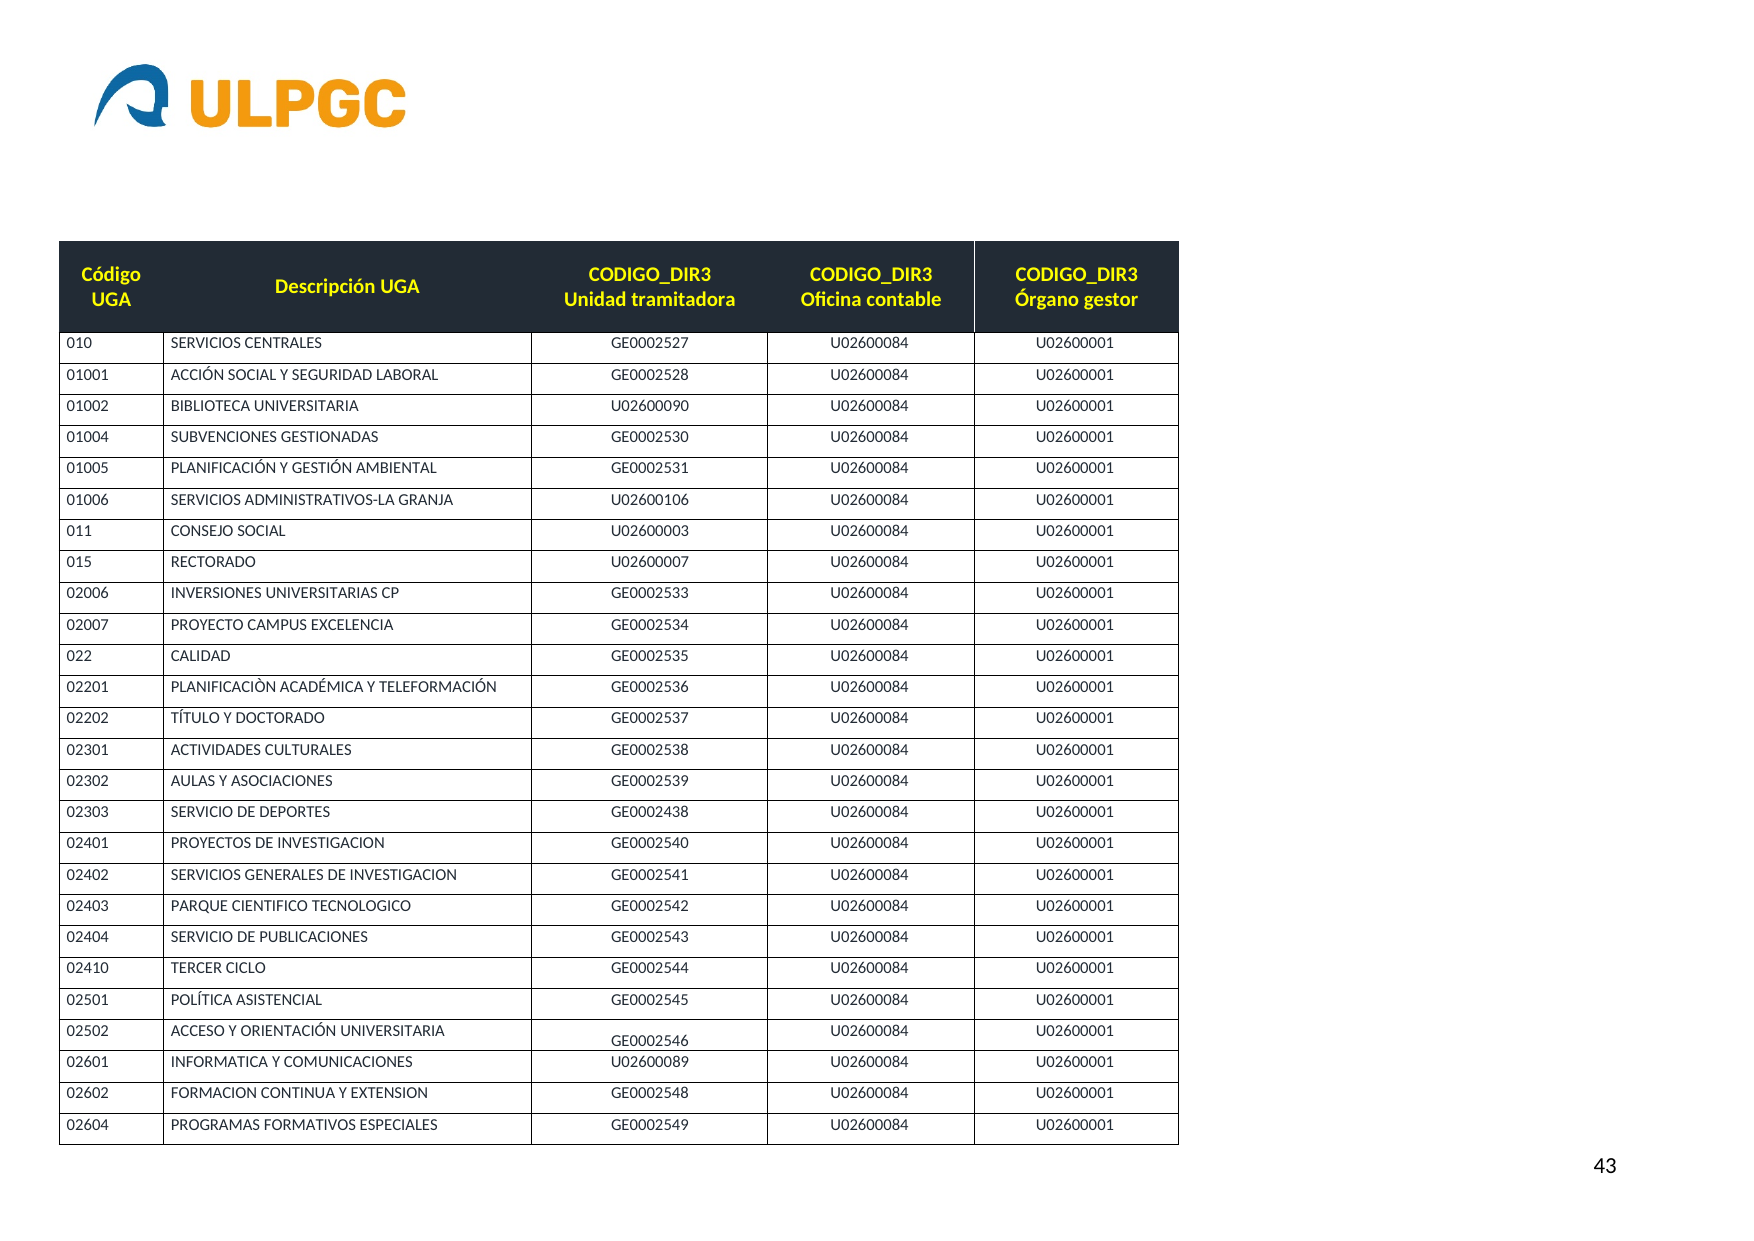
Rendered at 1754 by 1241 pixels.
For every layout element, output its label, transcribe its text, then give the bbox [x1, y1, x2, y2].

table_cell GE0002531 [532, 458, 767, 488]
table_cell GE0002538 [532, 739, 767, 769]
table_cell 010 [60, 333, 163, 363]
table_cell U02600007 [532, 551, 767, 582]
table_cell U02600084 [768, 1051, 974, 1082]
table_cell U02600084 [768, 645, 974, 675]
table_cell U02600001 [975, 1020, 1178, 1050]
table_cell GE0002527 [532, 333, 767, 363]
table_cell U02600084 [768, 676, 974, 707]
table_cell GE0002542 [532, 895, 767, 925]
table_cell POLÍTICA ASISTENCIAL [164, 989, 531, 1019]
table_cell GE0002541 [532, 864, 767, 894]
table_cell U02600084 [768, 989, 974, 1019]
table_cell U02600001 [975, 895, 1178, 925]
table_cell 01002 [60, 395, 163, 425]
table_cell U02600001 [975, 583, 1178, 613]
table_cell 02602 [60, 1083, 163, 1113]
table_cell GE0002528 [532, 364, 767, 394]
table_cell U02600003 [532, 520, 767, 550]
table_cell U02600001 [975, 395, 1178, 425]
table_cell GE0002438 [532, 801, 767, 832]
table_cell 02303 [60, 801, 163, 832]
table_cell U02600001 [975, 926, 1178, 957]
table_cell SERVICIO DE DEPORTES [164, 801, 531, 832]
table_cell INFORMATICA Y COMUNICACIONES [164, 1051, 531, 1082]
table_cell ACCIÓN SOCIAL Y SEGURIDAD LABORAL [164, 364, 531, 394]
table_cell PLANIFICACIÒN ACADÉMICA Y TELEFORMACIÓN [164, 676, 531, 707]
table_header Código UGA [59, 241, 163, 332]
table_cell U02600001 [975, 520, 1178, 550]
table_cell U02600084 [768, 833, 974, 863]
table_cell ACCESO Y ORIENTACIÓN UNIVERSITARIA [164, 1020, 531, 1050]
table_cell U02600001 [975, 958, 1178, 988]
table_cell 02502 [60, 1020, 163, 1050]
table_cell GE0002543 [532, 926, 767, 957]
table_cell U02600084 [768, 520, 974, 550]
table_cell U02600001 [975, 614, 1178, 644]
table_cell 02404 [60, 926, 163, 957]
table_cell 015 [60, 551, 163, 582]
table_cell 02410 [60, 958, 163, 988]
table_cell U02600084 [768, 708, 974, 738]
table_cell RECTORADO [164, 551, 531, 582]
table_cell CALIDAD [164, 645, 531, 675]
table_cell 011 [60, 520, 163, 550]
table_cell 022 [60, 645, 163, 675]
table_cell U02600084 [768, 1020, 974, 1050]
table_cell GE0002539 [532, 770, 767, 800]
table_cell U02600001 [975, 1114, 1178, 1144]
table_cell PROYECTO CAMPUS EXCELENCIA [164, 614, 531, 644]
table_cell 01005 [60, 458, 163, 488]
table_cell U02600001 [975, 1051, 1178, 1082]
table_cell PROYECTOS DE INVESTIGACION [164, 833, 531, 863]
table_cell SERVICIOS ADMINISTRATIVOS-LA GRANJA [164, 489, 531, 519]
table_cell GE0002548 [532, 1083, 767, 1113]
table_cell U02600084 [768, 1114, 974, 1144]
table_cell ACTIVIDADES CULTURALES [164, 739, 531, 769]
table_cell 02401 [60, 833, 163, 863]
table_cell GE0002537 [532, 708, 767, 738]
table_cell U02600001 [975, 551, 1178, 582]
table_cell U02600001 [975, 426, 1178, 457]
table_cell GE0002540 [532, 833, 767, 863]
table_cell 02601 [60, 1051, 163, 1082]
table_cell 01001 [60, 364, 163, 394]
table_cell U02600001 [975, 458, 1178, 488]
table_cell PARQUE CIENTIFICO TECNOLOGICO [164, 895, 531, 925]
table_cell GE0002544 [532, 958, 767, 988]
table_cell 02301 [60, 739, 163, 769]
table_cell 01006 [60, 489, 163, 519]
table_cell GE0002530 [532, 426, 767, 457]
table_cell U02600084 [768, 739, 974, 769]
table_cell U02600084 [768, 489, 974, 519]
table_header CODIGO_DIR3 Órgano gestor [975, 241, 1179, 332]
table_cell U02600001 [975, 676, 1178, 707]
table_header Descripción UGA [163, 241, 532, 332]
table_cell U02600001 [975, 770, 1178, 800]
table_cell U02600084 [768, 364, 974, 394]
table_cell GE0002545 [532, 989, 767, 1019]
table_cell U02600001 [975, 801, 1178, 832]
table_cell U02600001 [975, 1083, 1178, 1113]
table_cell SERVICIOS GENERALES DE INVESTIGACION [164, 864, 531, 894]
table_cell SUBVENCIONES GESTIONADAS [164, 426, 531, 457]
table_cell U02600089 [532, 1051, 767, 1082]
table_cell U02600084 [768, 1083, 974, 1113]
table_cell U02600084 [768, 958, 974, 988]
table_cell U02600001 [975, 989, 1178, 1019]
table_cell U02600001 [975, 739, 1178, 769]
table_cell U02600084 [768, 864, 974, 894]
table_cell 02201 [60, 676, 163, 707]
table_cell PLANIFICACIÓN Y GESTIÓN AMBIENTAL [164, 458, 531, 488]
table_cell U02600084 [768, 551, 974, 582]
table_cell GE0002546 [532, 1020, 767, 1050]
table_cell U02600084 [768, 895, 974, 925]
table_cell U02600084 [768, 614, 974, 644]
table_cell U02600090 [532, 395, 767, 425]
table_cell U02600001 [975, 364, 1178, 394]
table_cell U02600001 [975, 333, 1178, 363]
table_cell U02600001 [975, 833, 1178, 863]
table_cell GE0002549 [532, 1114, 767, 1144]
table_cell U02600084 [768, 926, 974, 957]
table_cell AULAS Y ASOCIACIONES [164, 770, 531, 800]
table_cell U02600084 [768, 395, 974, 425]
table_cell U02600084 [768, 583, 974, 613]
table_cell GE0002535 [532, 645, 767, 675]
table_cell GE0002534 [532, 614, 767, 644]
table_cell 02302 [60, 770, 163, 800]
table_cell 02007 [60, 614, 163, 644]
table_cell U02600084 [768, 333, 974, 363]
table_cell 02403 [60, 895, 163, 925]
table_cell CONSEJO SOCIAL [164, 520, 531, 550]
table_cell TÍTULO Y DOCTORADO [164, 708, 531, 738]
table_cell 02501 [60, 989, 163, 1019]
table_cell U02600001 [975, 645, 1178, 675]
table_cell INVERSIONES UNIVERSITARIAS CP [164, 583, 531, 613]
table_cell U02600084 [768, 801, 974, 832]
table_cell TERCER CICLO [164, 958, 531, 988]
table_cell 02604 [60, 1114, 163, 1144]
table_cell SERVICIOS CENTRALES [164, 333, 531, 363]
table_cell 02402 [60, 864, 163, 894]
table_cell 01004 [60, 426, 163, 457]
table_cell U02600001 [975, 864, 1178, 894]
table_cell 02006 [60, 583, 163, 613]
table_cell FORMACION CONTINUA Y EXTENSION [164, 1083, 531, 1113]
table_cell SERVICIO DE PUBLICACIONES [164, 926, 531, 957]
table_cell U02600001 [975, 489, 1178, 519]
table_cell U02600001 [975, 708, 1178, 738]
table_cell 02202 [60, 708, 163, 738]
table_header CODIGO_DIR3 Unidad tramitadora [532, 241, 768, 332]
table_cell U02600084 [768, 770, 974, 800]
table_cell GE0002533 [532, 583, 767, 613]
table_cell BIBLIOTECA UNIVERSITARIA [164, 395, 531, 425]
table_cell U02600084 [768, 426, 974, 457]
table_cell PROGRAMAS FORMATIVOS ESPECIALES [164, 1114, 531, 1144]
table_cell U02600084 [768, 458, 974, 488]
table_cell GE0002536 [532, 676, 767, 707]
table_header CODIGO_DIR3 Oficina contable [768, 241, 974, 332]
table_cell U02600106 [532, 489, 767, 519]
